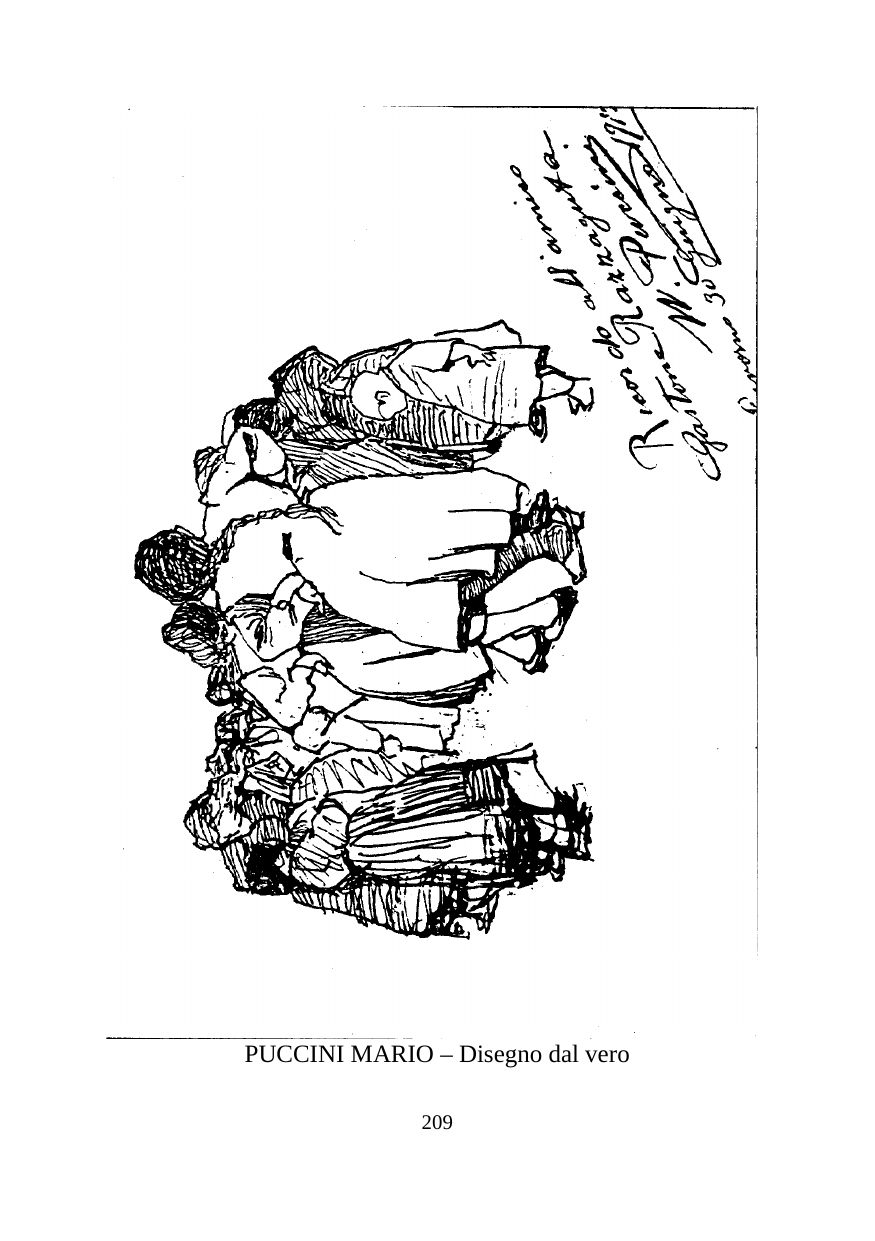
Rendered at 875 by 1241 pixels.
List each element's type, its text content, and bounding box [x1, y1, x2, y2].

text PUCCINI MARIO – Disegno dal vero [106, 1039, 768, 1067]
picture [106, 106, 758, 1039]
